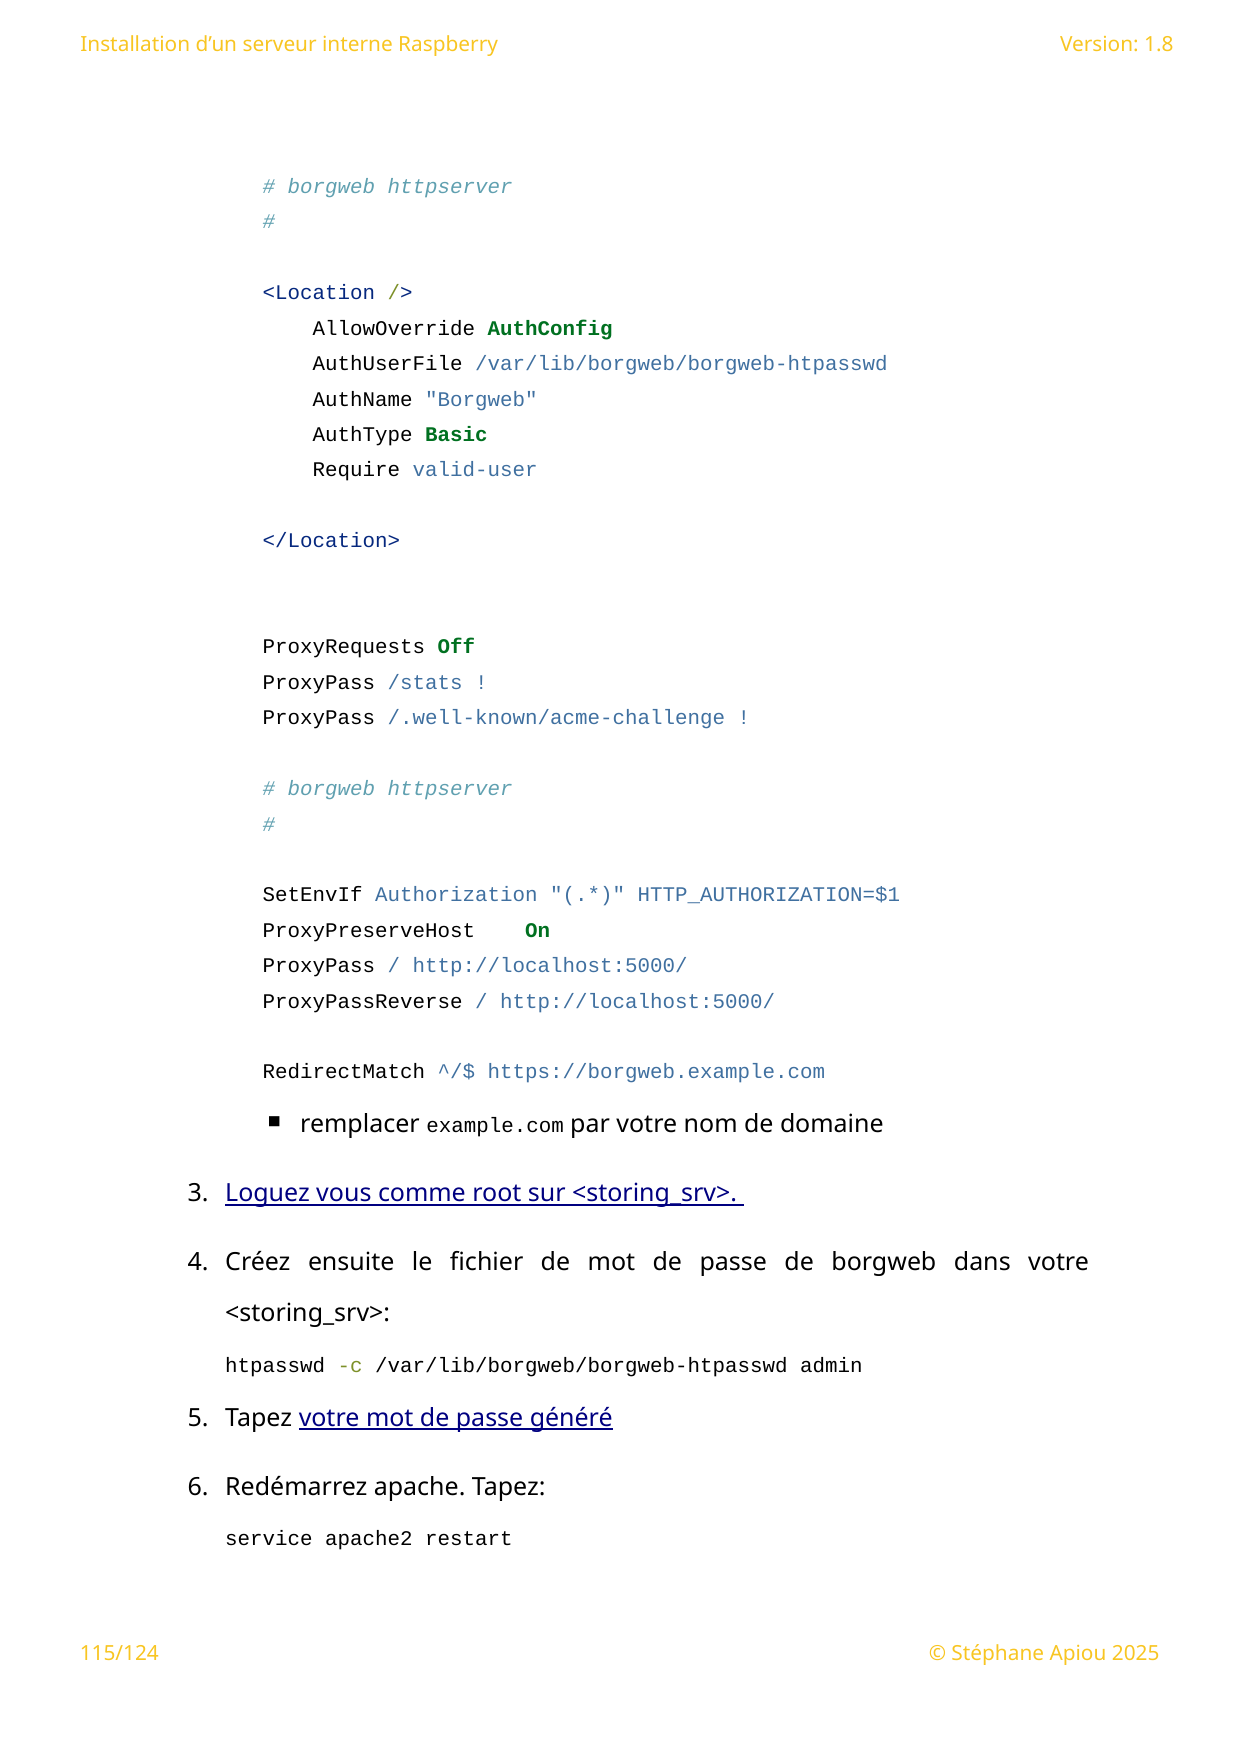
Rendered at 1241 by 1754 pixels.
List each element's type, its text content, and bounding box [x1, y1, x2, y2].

list # [225, 814, 1090, 837]
list AuthName "Borgweb" [225, 389, 1090, 412]
list Require valid-user [225, 459, 1090, 483]
list </Location> [225, 530, 1090, 554]
list # borgweb httpserver [225, 176, 1090, 200]
list remplacer example.com par votre nom de domaine [262, 1106, 1090, 1140]
list AllowOverride AuthConfig [225, 318, 1090, 341]
list <Location /> [225, 282, 1090, 306]
list service apache2 restart [187, 1528, 1090, 1552]
list RedirectMatch ^/$ https://borgweb.example.com [225, 1062, 1090, 1085]
list ProxyPass / http://localhost:5000/ [225, 955, 1090, 979]
list ProxyPreserveHost On [225, 920, 1090, 943]
list Loguez vous comme root sur <storing_srv>. [187, 1175, 1090, 1209]
list Créez ensuite le fichier de mot de passe de borgweb dans votre <storing_srv>: [187, 1244, 1090, 1329]
list AuthType Basic [225, 424, 1090, 448]
list ProxyPassReverse / http://localhost:5000/ [225, 991, 1090, 1014]
list Tapez votre mot de passe généré [187, 1399, 1090, 1433]
list Redémarrez apache. Tapez: [187, 1468, 1090, 1502]
list # [225, 212, 1090, 235]
list # borgweb httpserver [225, 778, 1090, 802]
list ProxyPass /.well-known/acme-challenge ! [225, 707, 1090, 731]
list ProxyRequests Off [225, 637, 1090, 660]
list SetEnvIf Authorization "(.*)" HTTP_AUTHORIZATION=$1 [225, 884, 1090, 908]
list AuthUserFile /var/lib/borgweb/borgweb-htpasswd [225, 353, 1090, 377]
list htpasswd -c /var/lib/borgweb/borgweb-htpasswd admin [187, 1355, 1090, 1378]
list ProxyPass /stats ! [225, 672, 1090, 696]
